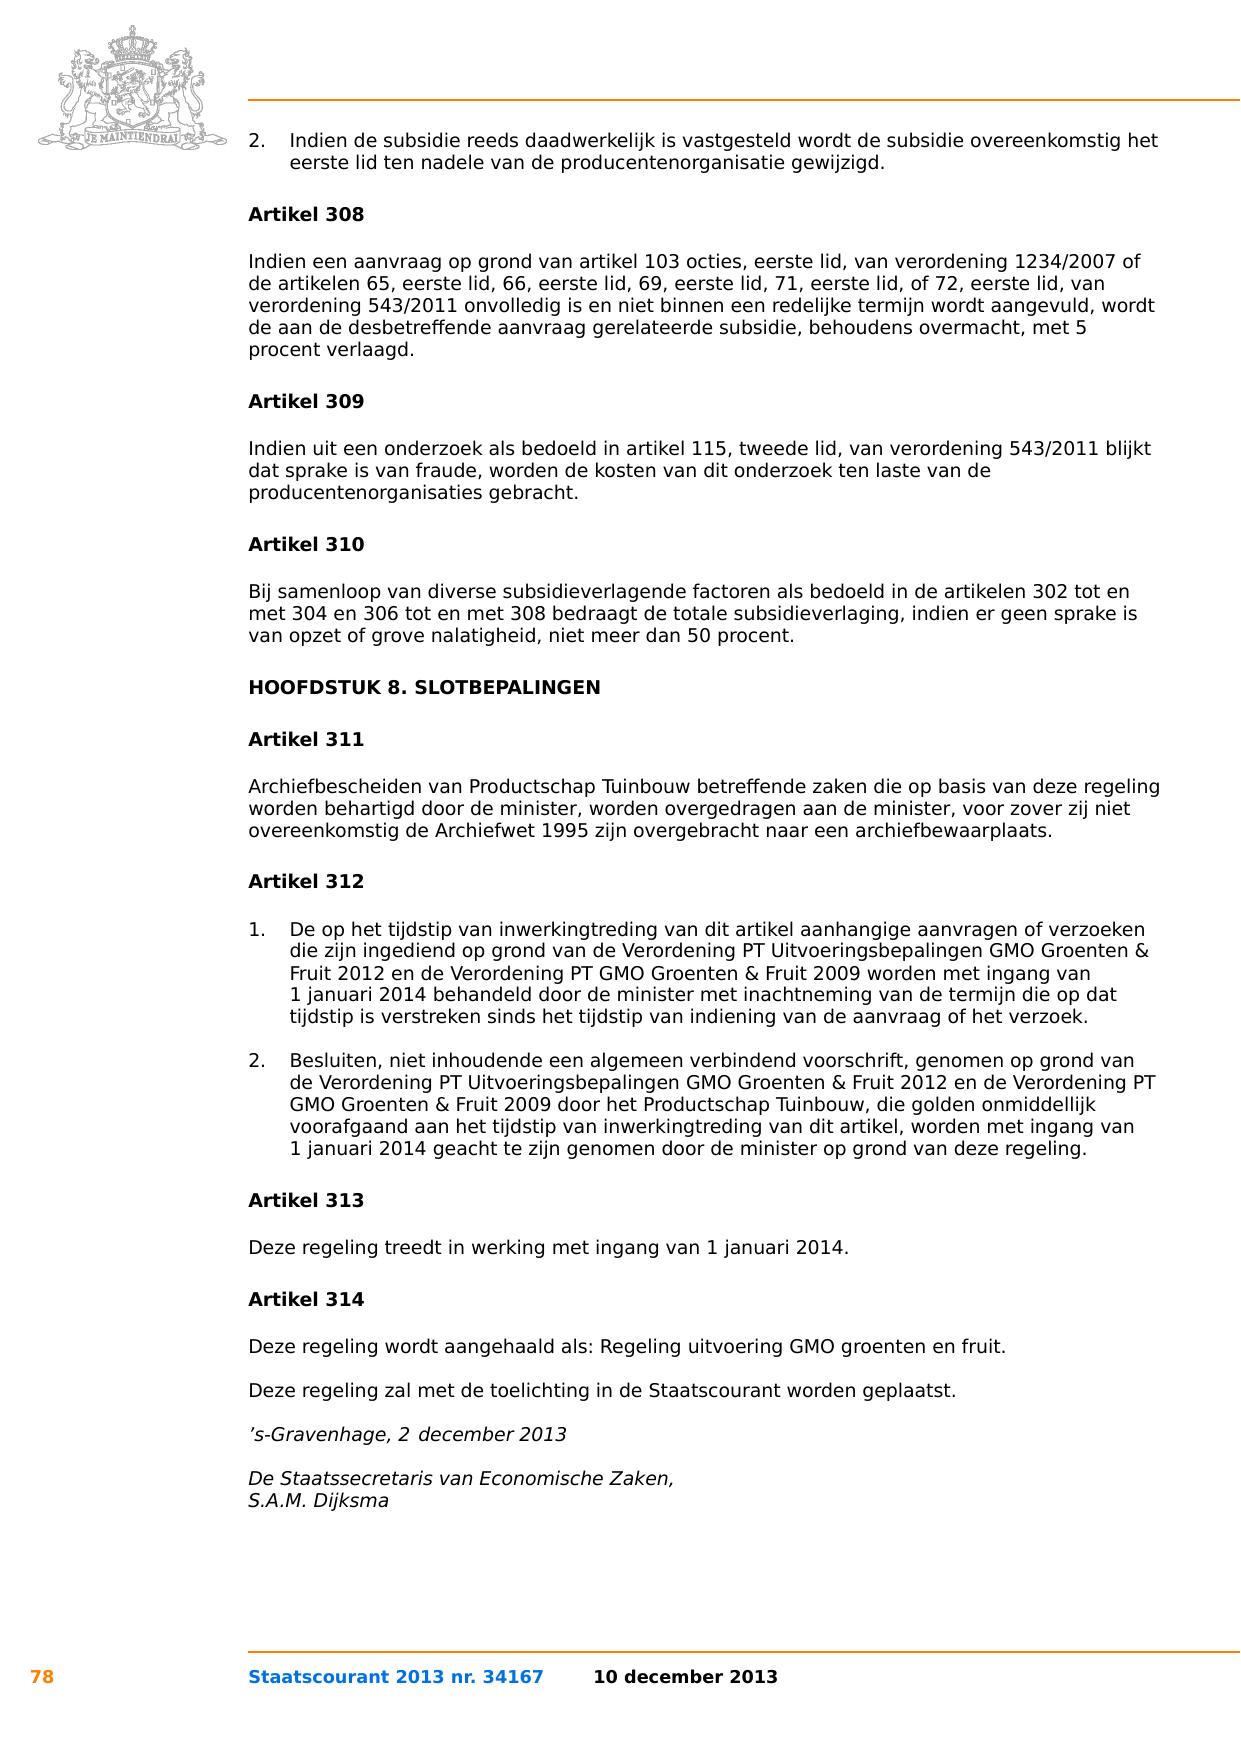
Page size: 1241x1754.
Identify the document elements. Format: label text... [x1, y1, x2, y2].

text Archiefbescheiden van Productschap Tuinbouw betreffende zaken die op basis van deze regeling worden behartigd door de minister, worden overgedragen aan de minister, voor zover zij niet overeenkomstig de Archiefwet 1995 zijn overgebracht naar een archiefbewaarplaats. [248, 776, 1163, 841]
subtitle Artikel 312 [248, 871, 1163, 893]
subtitle HOOFDSTUK 8. SLOTBEPALINGEN [248, 677, 1163, 698]
text ’s-Gravenhage, 2 december 2013 [248, 1424, 1163, 1446]
text De Staatssecretaris van Economische Zaken, S.A.M. Dijksma [248, 1468, 1163, 1512]
subtitle Artikel 310 [248, 534, 1163, 556]
text Indien een aanvraag op grond van artikel 103 octies, eerste lid, van verordening 1234/2007 of de artikelen 65, eerste lid, 66, eerste lid, 69, eerste lid, 71, eerste lid, of 72, eerste lid, van verordening 543/2011 onvolledig is en niet binnen een redelijke termijn wordt aangevuld, wordt de aan de desbetreffende aanvraag gerelateerde subsidie, behoudens overmacht, met 5 procent verlaagd. [248, 251, 1163, 361]
text Deze regeling zal met de toelichting in de Staatscourant worden geplaatst. [248, 1380, 1163, 1402]
subtitle Artikel 309 [248, 391, 1163, 413]
subtitle Artikel 308 [248, 204, 1163, 226]
text Deze regeling wordt aangehaald als: Regeling uitvoering GMO groenten en fruit. [248, 1336, 1163, 1358]
text Deze regeling treedt in werking met ingang van 1 januari 2014. [248, 1237, 1163, 1259]
text Bij samenloop van diverse subsidieverlagende factoren als bedoeld in de artikelen 302 tot en met 304 en 306 tot en met 308 bedraagt de totale subsidieverlaging, indien er geen sprake is van opzet of grove nalatigheid, niet meer dan 50 procent. [248, 581, 1163, 647]
subtitle Artikel 313 [248, 1190, 1163, 1212]
subtitle Artikel 314 [248, 1289, 1163, 1311]
subtitle Artikel 311 [248, 728, 1163, 751]
text 1. De op het tijdstip van inwerkingtreding van dit artikel aanhangige aanvragen of verzoeken die zijn ingediend op grond van de Verordening PT Uitvoeringsbepalingen GMO Groenten & Fruit 2012 en de Verordening PT GMO Groenten & Fruit 2009 worden met ingang van 1 januari 2014 behandeld door de minister met inachtneming van de termijn die op dat tijdstip is verstreken sinds het tijdstip van indiening van de aanvraag of het verzoek. [248, 918, 1163, 1028]
text Indien uit een onderzoek als bedoeld in artikel 115, tweede lid, van verordening 543/2011 blijkt dat sprake is van fraude, worden de kosten van dit onderzoek ten laste van de producentenorganisaties gebracht. [248, 438, 1163, 504]
text 2. Indien de subsidie reeds daadwerkelijk is vastgesteld wordt de subsidie overeenkomstig het eerste lid ten nadele van de producentenorganisatie gewijzigd. [248, 130, 1163, 174]
text 2. Besluiten, niet inhoudende een algemeen verbindend voorschrift, genomen op grond van de Verordening PT Uitvoeringsbepalingen GMO Groenten & Fruit 2012 en de Verordening PT GMO Groenten & Fruit 2009 door het Productschap Tuinbouw, die golden onmiddellijk voorafgaand aan het tijdstip van inwerkingtreding van dit artikel, worden met ingang van 1 januari 2014 geacht te zijn genomen door de minister op grond van deze regeling. [248, 1050, 1163, 1160]
picture [38, 25, 227, 150]
